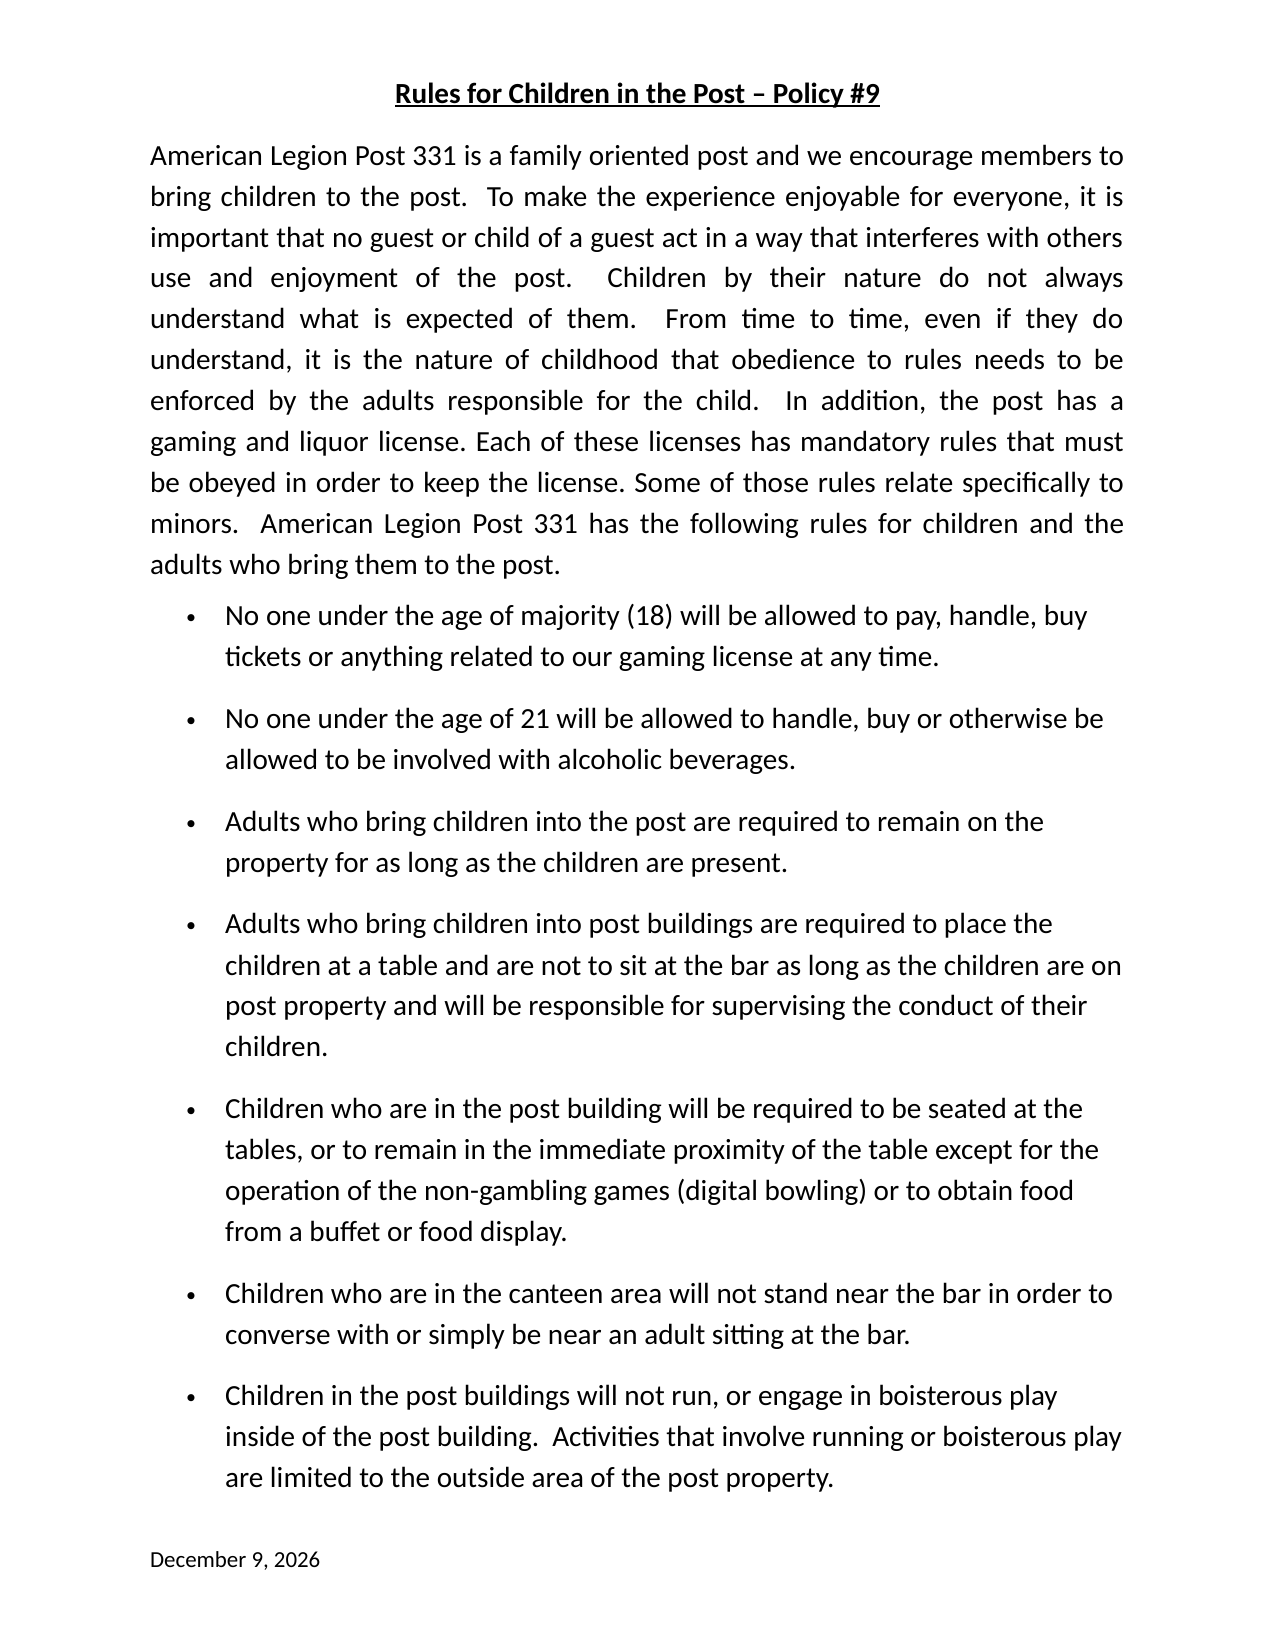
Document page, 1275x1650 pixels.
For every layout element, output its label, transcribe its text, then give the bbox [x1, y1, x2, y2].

list Adults who bring children into post buildings are required to place the children at a table and are not to sit at the bar as long as the children are on post property and will be responsible for supervising the conduct of their children. [187, 906, 1125, 1064]
list Adults who bring children into the post are required to remain on the property for as long as the children are present. [187, 803, 1125, 879]
list No one under the age of majority (18) will be allowed to pay, handle, buy tickets or anything related to our gaming license at any time. [187, 597, 1125, 674]
list Children who are in the canteen area will not stand near the bar in order to converse with or simply be near an adult sitting at the bar. [187, 1275, 1125, 1351]
list Children who are in the post building will be required to be seated at the tables, or to remain in the immediate proximity of the table except for the operation of the non-gambling games (digital bowling) or to obtain food from a buffet or food display. [187, 1090, 1125, 1249]
text American Legion Post 331 is a family oriented post and we encourage members to bring children to the post. To make the experience enjoyable for everyone, it is important that no guest or child of a guest act in a way that interferes with others use and enjoyment of the post. Children by their nature do not always understand what is expected of them. From time to time, even if they do understand, it is the nature of childhood that obedience to rules needs to be enforced by the adults responsible for the child. In addition, the post has a gaming and liquor license. Each of these licenses has mandatory rules that must be obeyed in order to keep the license. Some of those rules relate specifically to minors. American Legion Post 331 has the following rules for children and the adults who bring them to the post. [150, 137, 1125, 582]
list No one under the age of 21 will be allowed to handle, buy or otherwise be allowed to be involved with alcoholic beverages. [187, 700, 1125, 777]
list Children in the post buildings will not run, or engage in boisterous play inside of the post building. Activities that involve running or boisterous play are limited to the outside area of the post property. [187, 1377, 1125, 1495]
text Rules for Children in the Post – Policy #9 [150, 75, 1125, 111]
